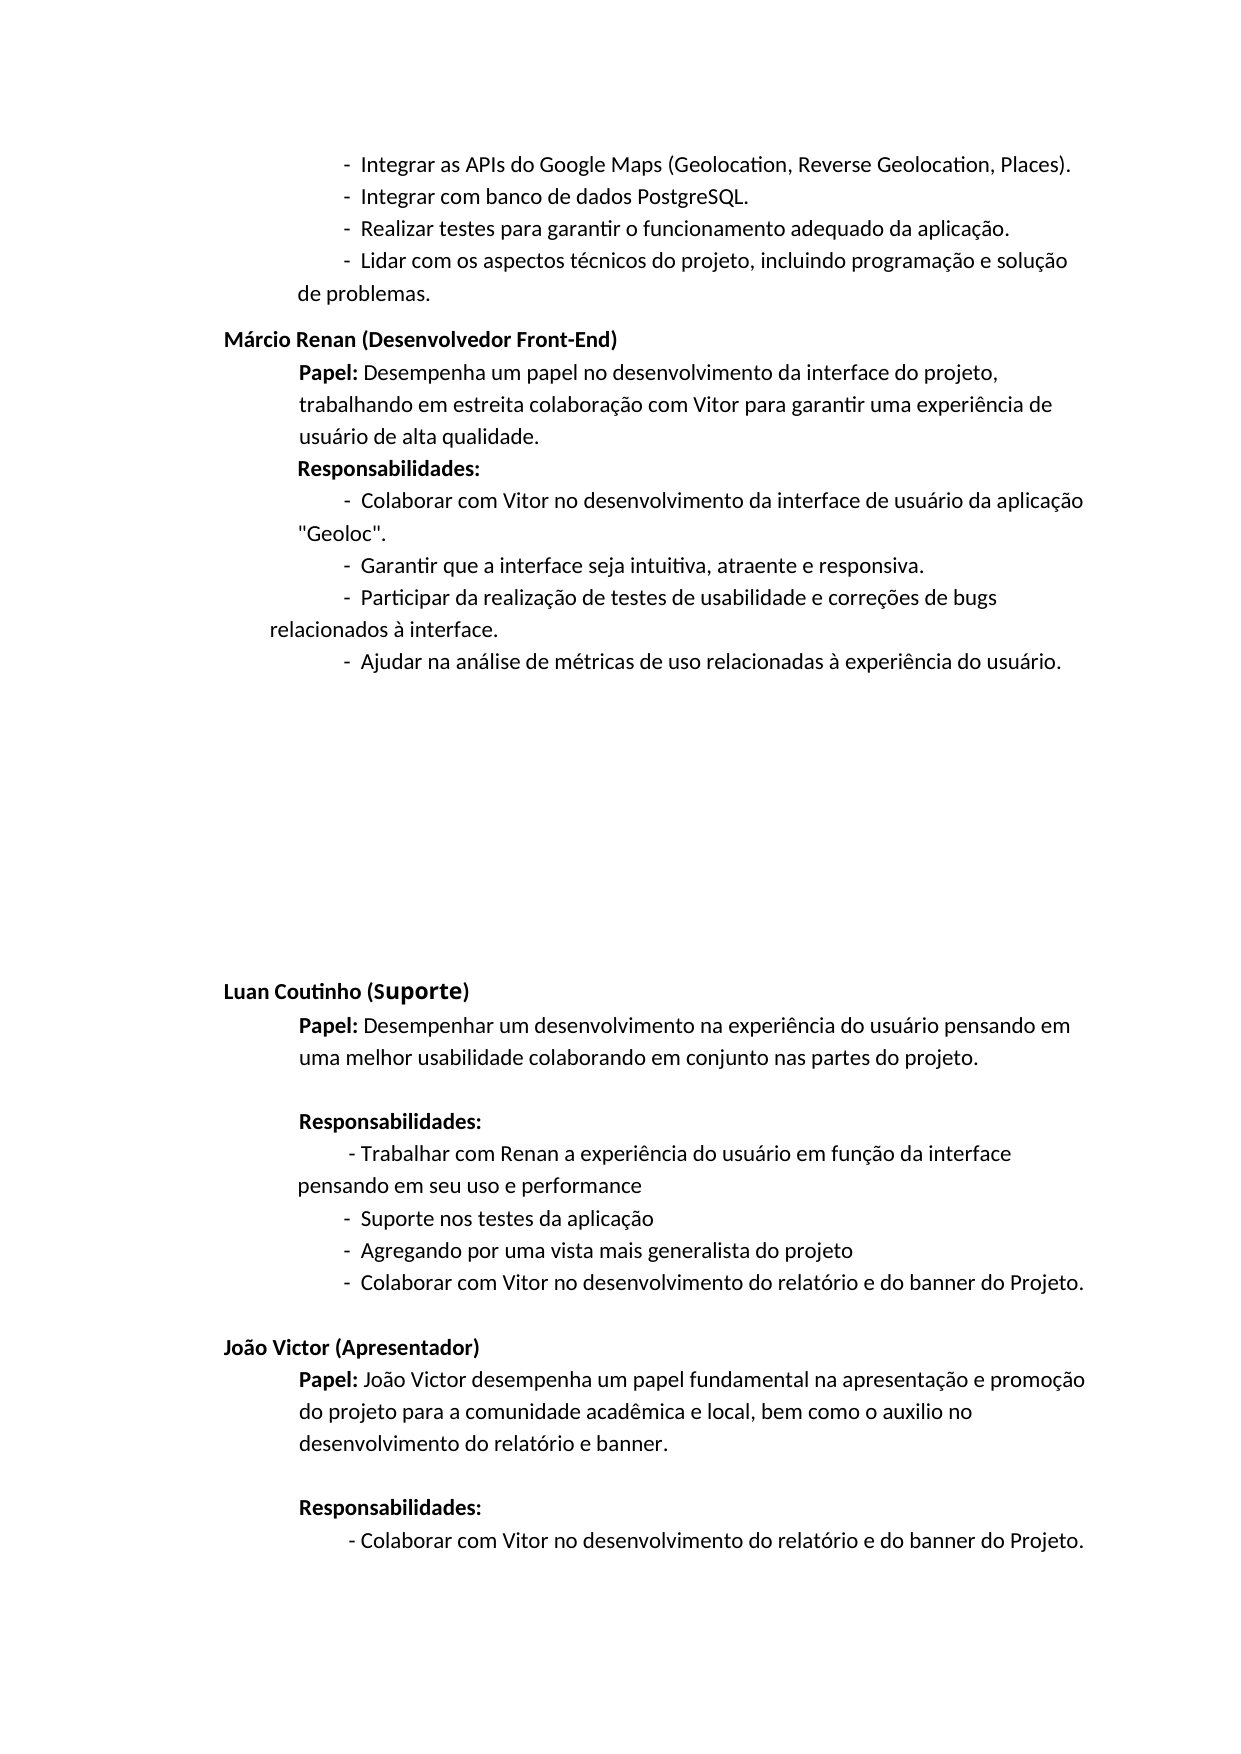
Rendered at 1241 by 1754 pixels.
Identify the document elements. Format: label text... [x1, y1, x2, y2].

text - Suporte nos testes da aplicação [297, 1204, 1090, 1232]
text - Agregando por uma vista mais generalista do projeto [297, 1236, 1090, 1264]
text - Colaborar com Vitor no desenvolvimento do relatório e do banner do Projeto. [297, 1526, 1090, 1554]
text Papel: João Victor desempenha um papel fundamental na apresentação e promoção do projeto para a comunidade acadêmica e local, bem como o auxilio no desenvolvimento do relatório e banner. [299, 1365, 1090, 1457]
text João Victor (Apresentador) [150, 1333, 1090, 1361]
text - Trabalhar com Renan a experiência do usuário em função da interface pensando em seu uso e performance [297, 1139, 1090, 1200]
text Responsabilidades: [299, 1493, 1090, 1522]
text - Colaborar com Vitor no desenvolvimento da interface de usuário da aplicação "Geoloc". [297, 486, 1090, 547]
text - Integrar as APIs do Google Maps (Geolocation, Reverse Geolocation, Places). [269, 150, 1090, 178]
text - Participar da realização de testes de usabilidade e correções de bugs relacionados à interface. [269, 583, 1090, 643]
text - Ajudar na análise de métricas de uso relacionadas à experiência do usuário. [269, 647, 1090, 675]
text - Realizar testes para garantir o funcionamento adequado da aplicação. [269, 214, 1090, 242]
text Responsabilidades: [299, 1107, 1090, 1135]
text Papel: Desempenha um papel no desenvolvimento da interface do projeto, trabalhando em estreita colaboração com Vitor para garantir uma experiência de usuário de alta qualidade. [299, 358, 1090, 450]
text - Lidar com os aspectos técnicos do projeto, incluindo programação e solução de problemas. [297, 247, 1090, 307]
text Márcio Renan (Desenvolvedor Front-End) [150, 326, 1090, 353]
text - Integrar com banco de dados PostgreSQL. [269, 182, 1090, 210]
text - Garantir que a interface seja intuitiva, atraente e responsiva. [269, 551, 1090, 579]
text - Colaborar com Vitor no desenvolvimento do relatório e do banner do Projeto. [297, 1268, 1090, 1296]
text Papel: Desempenhar um desenvolvimento na experiência do usuário pensando em uma melhor usabilidade colaborando em conjunto nas partes do projeto. [299, 1011, 1090, 1071]
text Luan Coutinho (Suporte) [150, 975, 1090, 1006]
text Responsabilidades: [224, 454, 1090, 482]
